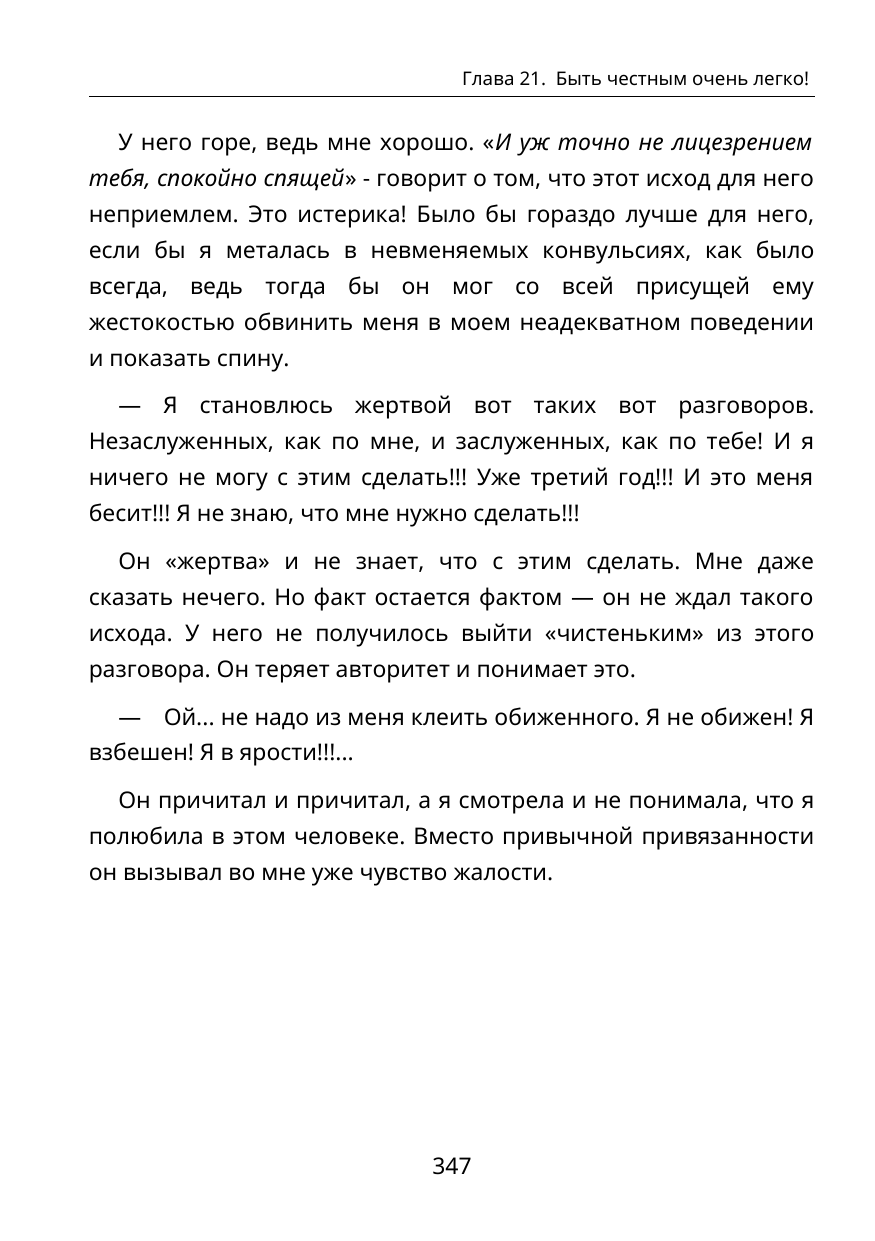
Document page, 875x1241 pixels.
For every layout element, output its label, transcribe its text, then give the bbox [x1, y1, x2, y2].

text — Я становлюсь жертвой вот таких вот разговоров. Незаслуженных, как по мне, и заслуженных, как по тебе! И я ничего не могу с этим сделать!!! Уже третий год!!! И это меня бесит!!! Я не знаю, что мне нужно сделать!!! [88, 389, 815, 528]
list Ой... не надо из меня клеить обиженного. Я не обижен! Я взбешен! Я в ярости!!!... [88, 700, 815, 768]
text У него горе, ведь мне хорошо. «И уж точно не лицезрением тебя, спокойно спящей» - говорит о том, что этот исход для него неприемлем. Это истерика! Было бы гораздо лучше для него, если бы я металась в невменяемых конвульсиях, как было всегда, ведь тогда бы он мог со всей присущей ему жестокостью обвинить меня в моем неадекватном поведении и показать спину. [88, 126, 815, 373]
text Он причитал и причитал, а я смотрела и не понимала, что я полюбила в этом человеке. Вместо привычной привязанности он вызывал во мне уже чувство жалости. [88, 784, 815, 887]
text Он «жертва» и не знает, что с этим сделать. Мне даже сказать нечего. Но факт остается фактом — он не ждал такого исхода. У него не получилось выйти «чистеньким» из этого разговора. Он теряет авторитет и понимает это. [88, 545, 815, 684]
